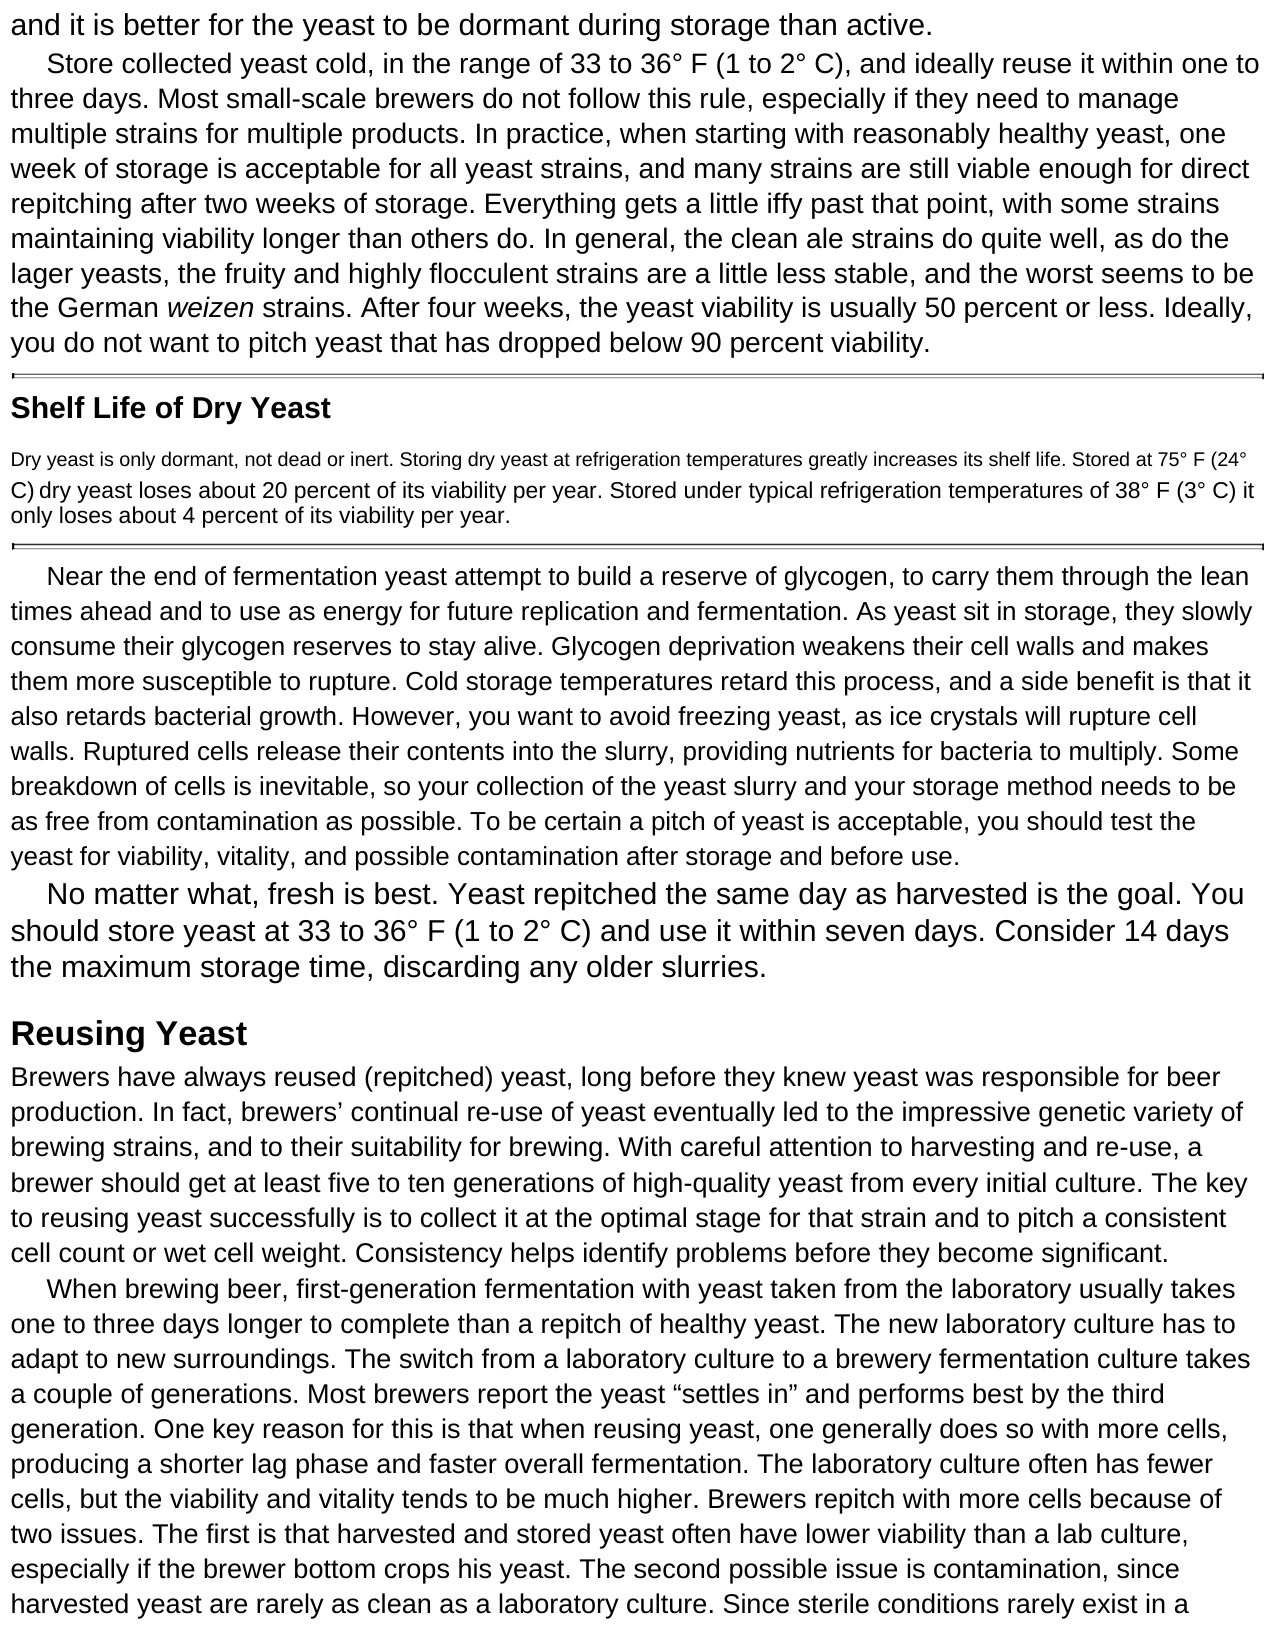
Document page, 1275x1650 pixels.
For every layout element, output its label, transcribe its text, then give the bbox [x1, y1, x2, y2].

text and it is better for the yeast to be dormant during storage than active. [10, 7, 1264, 41]
picture [10, 541, 1265, 551]
text No matter what, fresh is best. Yeast repitched the same day as harvested is the goal. You should store yeast at 33 to 36° F (1 to 2° C) and use it within seven days. Consider 14 days the maximum storage time, discarding any older slurries. [10, 876, 1256, 983]
list dry yeast loses about 20 percent of its viability per year. Stored under typical refrigeration temperatures of 38° F (3° C) it only loses about 4 percent of its viability per year. [10, 477, 1264, 528]
text Brewers have always reused (repitched) yeast, long before they knew yeast was responsible for beer production. In fact, brewers’ continual re-use of yeast eventually led to the impressive genetic variety of brewing strains, and to their suitability for brewing. With careful attention to harvesting and re-use, a brewer should get at least five to ten generations of high-quality yeast from every initial culture. The key to reusing yeast successfully is to collect it at the optimal stage for that strain and to pitch a consistent cell count or wet cell weight. Consistency helps identify problems before they become significant. [10, 1061, 1260, 1268]
text Store collected yeast cold, in the range of 33 to 36° F (1 to 2° C), and ideally reuse it within one to three days. Most small-scale brewers do not follow this rule, especially if they need to manage multiple strains for multiple products. In practice, when starting with reasonably healthy yeast, one week of storage is acceptable for all yeast strains, and many strains are still viable enough for direct repitching after two weeks of storage. Everything gets a little iffy past that point, with some strains maintaining viability longer than others do. In general, the clean ale strains do quite well, as do the lager yeasts, the fruity and highly flocculent strains are a little less stable, and the worst seems to be the German weizen strains. After four weeks, the yeast viability is usually 50 percent or less. Ideally, you do not want to pitch yeast that has dropped below 90 percent viability. [10, 47, 1262, 359]
text Near the end of fermentation yeast attempt to build a reserve of glycogen, to carry them through the lean times ahead and to use as energy for future replication and fermentation. As yeast sit in storage, they slowly consume their glycogen reserves to stay alive. Glycogen deprivation weakens their cell walls and makes them more susceptible to rupture. Cold storage temperatures retard this process, and a side benefit is that it also retards bacterial growth. However, you want to avoid freezing yeast, as ice crystals will rupture cell walls. Ruptured cells release their contents into the slurry, providing nutrients for bacteria to multiply. Some breakdown of cells is inevitable, so your collection of the yeast slurry and your storage method needs to be as free from contamination as possible. To be certain a pitch of yeast is acceptable, you should test the yeast for viability, vitality, and possible contamination after storage and before use. [10, 561, 1254, 870]
text Reusing Yeast [10, 1013, 1264, 1053]
text Shelf Life of Dry Yeast [10, 390, 1264, 425]
text Dry yeast is only dormant, not dead or inert. Storing dry yeast at refrigeration temperatures greatly increases its shelf life. Stored at 75° F (24° [10, 448, 1264, 471]
picture [10, 371, 1265, 380]
text When brewing beer, first-generation fermentation with yeast taken from the laboratory usually takes one to three days longer to complete than a repitch of healthy yeast. The new laboratory culture has to adapt to new surroundings. The switch from a laboratory culture to a brewery fermentation culture takes a couple of generations. Most brewers report the yeast “settles in” and performs best by the third generation. One key reason for this is that when reusing yeast, one generally does so with more cells, producing a shorter lag phase and faster overall fermentation. The laboratory culture often has fewer cells, but the viability and vitality tends to be much higher. Brewers repitch with more cells because of two issues. The first is that harvested and stored yeast often have lower viability than a lab culture, especially if the brewer bottom crops his yeast. The second possible issue is contamination, since harvested yeast are rarely as clean as a laboratory culture. Since sterile conditions rarely exist in a [10, 1273, 1258, 1619]
